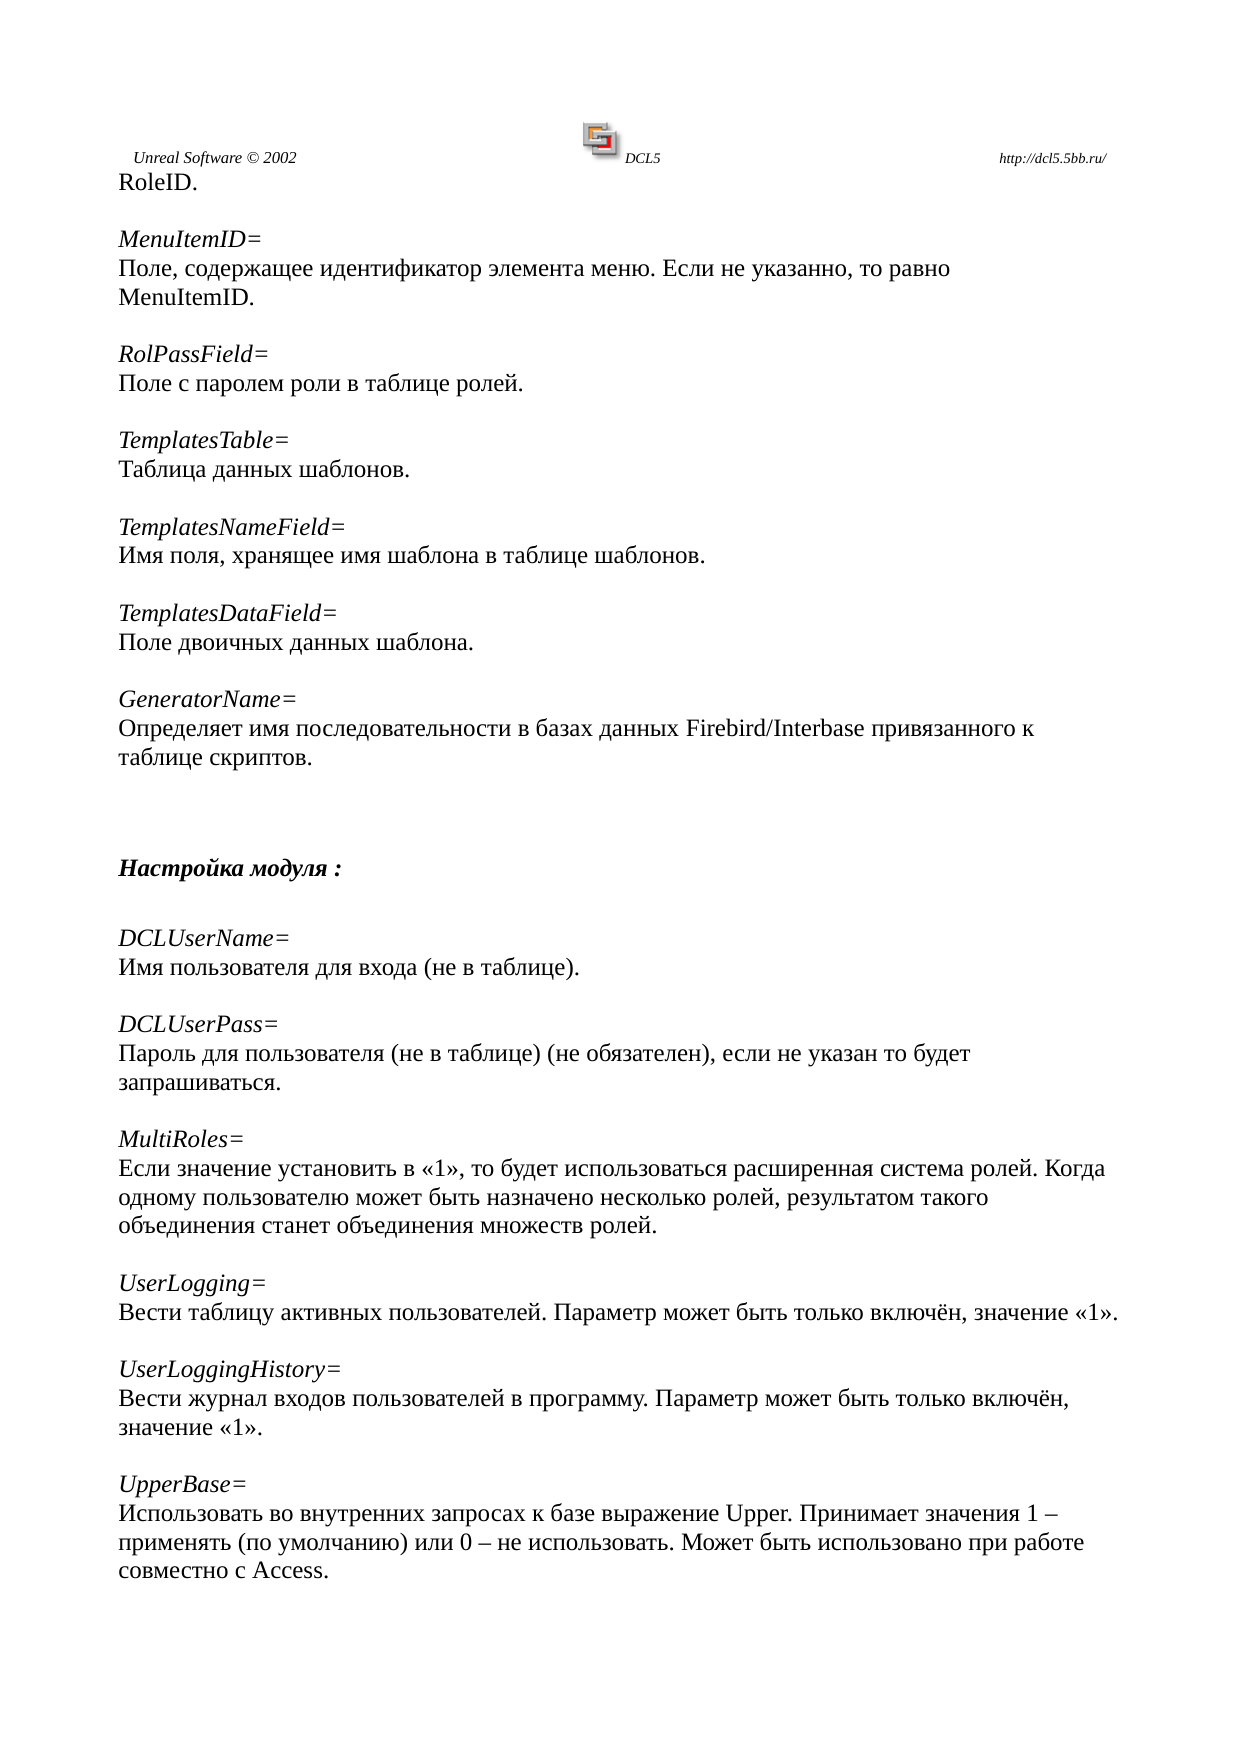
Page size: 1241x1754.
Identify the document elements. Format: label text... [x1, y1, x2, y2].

text RoleID. [118, 167, 1122, 195]
text Поле с паролем роли в таблице ролей. [118, 368, 1122, 397]
text Использовать во внутренних запросах к базе выражение Upper. Принимает значения 1 – применять (по умолчанию) или 0 – не использовать. Может быть использовано при работе совместно с Access. [118, 1498, 1122, 1584]
text DCLUserName= [118, 923, 1122, 952]
text Таблица данных шаблонов. [118, 454, 1122, 483]
text RolPassField= [118, 339, 1122, 368]
text UpperBase= [118, 1469, 1122, 1498]
text Определяет имя последовательности в базах данных Firebird/Interbase привязанного к таблице скриптов. [118, 713, 1122, 770]
text MenuItemID. [118, 282, 1122, 310]
text Вести таблицу активных пользователей. Параметр может быть только включён, значение «1». [118, 1297, 1122, 1325]
text MultiRoles= [118, 1124, 1122, 1153]
text Пароль для пользователя (не в таблице) (не обязателен), если не указан то будет запрашиваться. [118, 1038, 1122, 1095]
picture [579, 118, 625, 164]
text DCLUserPass= [118, 1009, 1122, 1038]
text Вести журнал входов пользователей в программу. Параметр может быть только включён, значение «1». [118, 1383, 1122, 1440]
text Имя поля, хранящее имя шаблона в таблице шаблонов. [118, 540, 1122, 569]
text Поле, содержащее идентификатор элемента меню. Если не указанно, то равно [118, 253, 1122, 282]
text TemplatesDataField= [118, 598, 1122, 627]
subtitle Настройка модуля : [118, 853, 1122, 882]
text UserLoggingHistory= [118, 1354, 1122, 1383]
text UserLogging= [118, 1268, 1122, 1297]
text Если значение установить в «1», то будет использоваться расширенная система ролей. Когда одному пользователю может быть назначено несколько ролей, результатом такого объединения станет объединения множеств ролей. [118, 1153, 1122, 1239]
text Имя пользователя для входа (не в таблице). [118, 952, 1122, 980]
text TemplatesTable= [118, 425, 1122, 454]
text Поле двоичных данных шаблона. [118, 627, 1122, 655]
text TemplatesNameField= [118, 512, 1122, 540]
text GeneratorName= [118, 684, 1122, 713]
text MenuItemID= [118, 224, 1122, 253]
